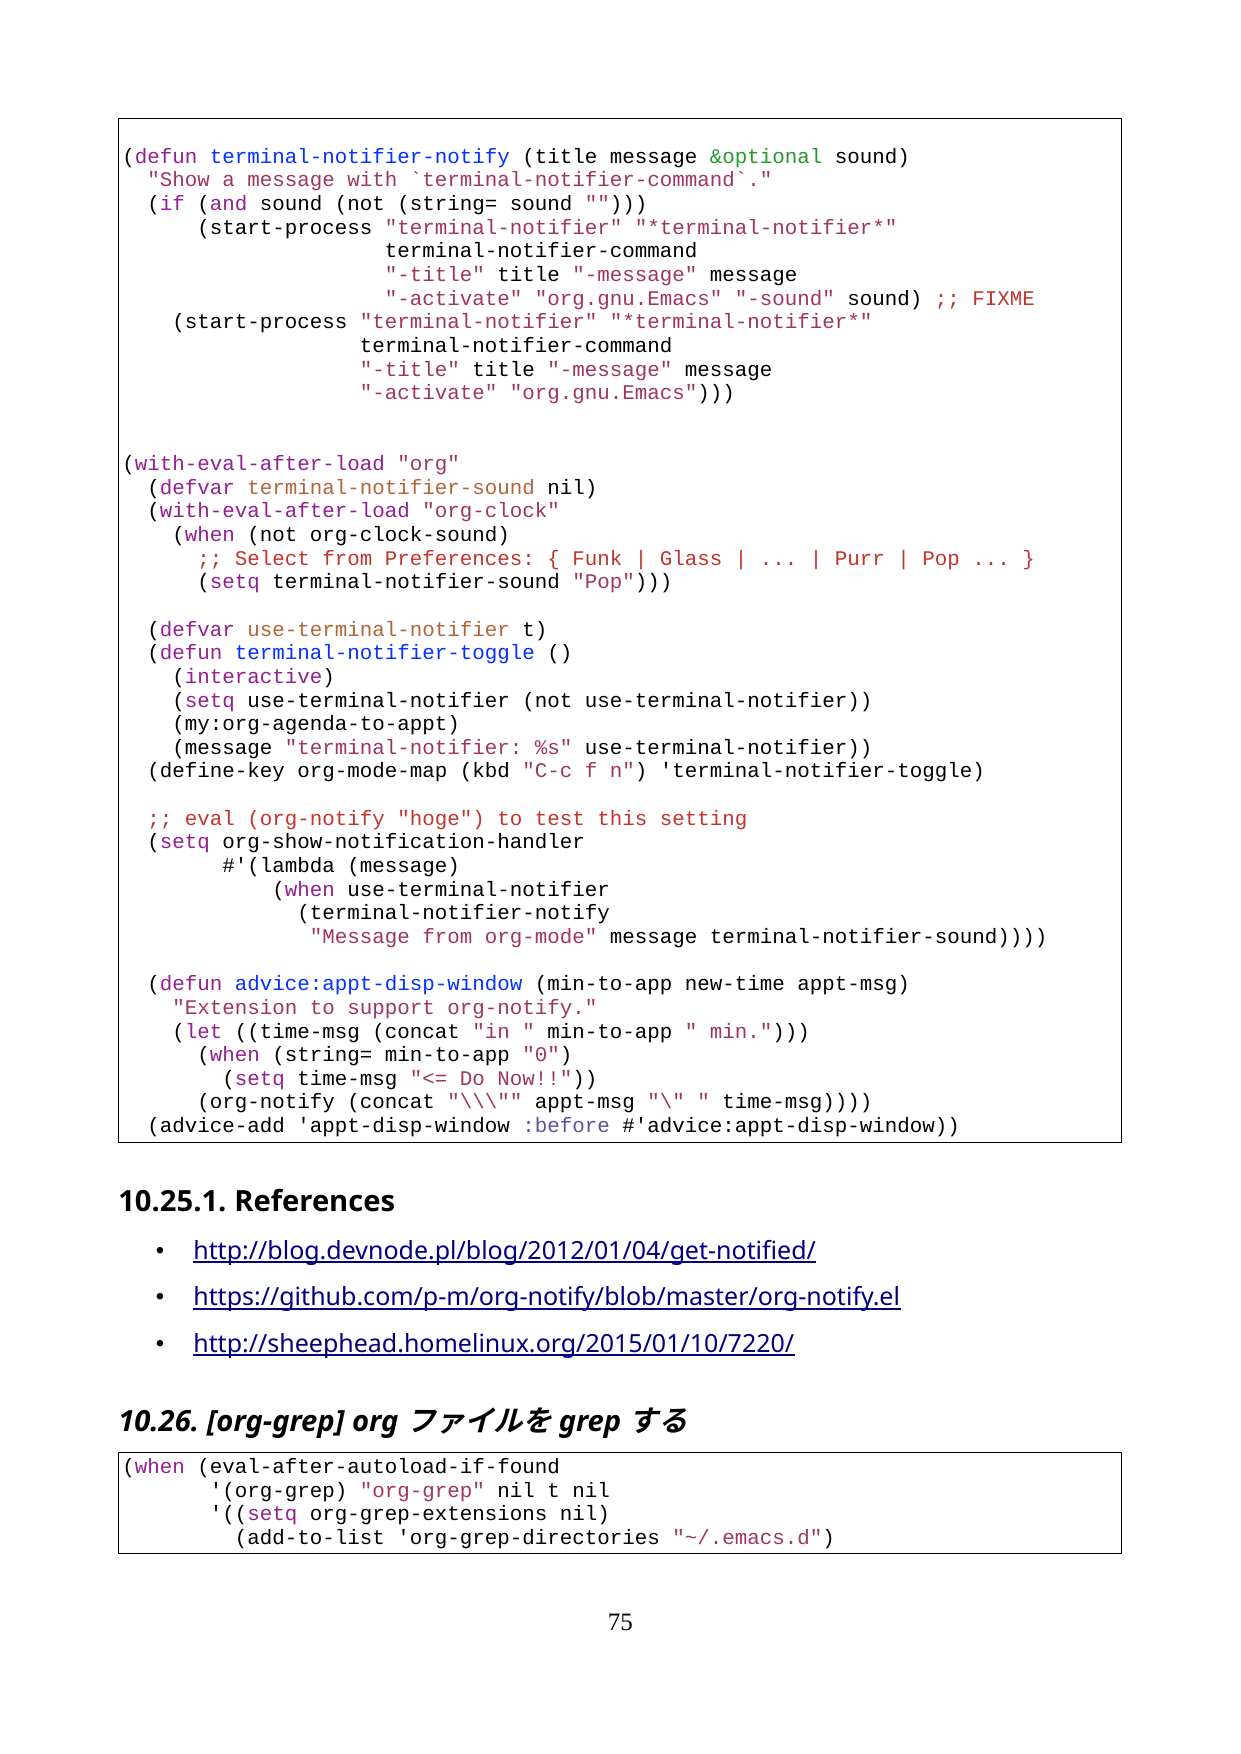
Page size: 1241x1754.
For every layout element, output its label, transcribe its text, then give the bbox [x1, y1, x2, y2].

text (when use-terminal-notifier [119, 875, 1121, 898]
text (define-key org-mode-map (kbd "C-c f n") 'terminal-notifier-toggle) [119, 757, 1121, 780]
text '((setq org-grep-extensions nil) [119, 1499, 1121, 1523]
text "-title" title "-message" message [119, 354, 1121, 378]
text "-activate" "org.gnu.Emacs" "-sound" sound) ;; FIXME [119, 284, 1121, 307]
text (defun advice:appt-disp-window (min-to-app new-time appt-msg) [119, 969, 1121, 993]
text (defun terminal-notifier-toggle () [119, 638, 1121, 662]
text "Extension to support org-notify." [119, 993, 1121, 1017]
text '(org-grep) "org-grep" nil t nil [119, 1476, 1121, 1499]
text (when (string= min-to-app "0") [119, 1040, 1121, 1064]
text ;; Select from Preferences: { Funk | Glass | ... | Purr | Pop ... } [119, 544, 1121, 567]
text ;; eval (org-notify "hoge") to test this setting [119, 804, 1121, 827]
list http://sheephead.homelinux.org/2015/01/10/7220/ [156, 1326, 1122, 1359]
text (org-notify (concat "\\\"" appt-msg "\" " time-msg)))) [119, 1088, 1121, 1111]
text (if (and sound (not (string= sound ""))) [119, 189, 1121, 213]
text (when (eval-after-autoload-if-found [119, 1453, 1121, 1476]
text (defun terminal-notifier-notify (title message &optional sound) [119, 142, 1121, 165]
text terminal-notifier-command [119, 236, 1121, 260]
text (advice-add 'appt-disp-window :before #'advice:appt-disp-window)) [119, 1111, 1121, 1142]
list https://github.com/p-m/org-notify/blob/master/org-notify.el [156, 1279, 1122, 1313]
text (setq time-msg "<= Do Now!!")) [119, 1064, 1121, 1088]
text "Message from org-mode" message terminal-notifier-sound)))) [119, 922, 1121, 946]
text "-title" title "-message" message [119, 260, 1121, 284]
text (setq org-show-notification-handler [119, 827, 1121, 851]
text (defvar terminal-notifier-sound nil) [119, 473, 1121, 496]
text (setq terminal-notifier-sound "Pop"))) [119, 567, 1121, 591]
text terminal-notifier-command [119, 331, 1121, 354]
text (message "terminal-notifier: %s" use-terminal-notifier)) [119, 733, 1121, 757]
text (defvar use-terminal-notifier t) [119, 615, 1121, 638]
text #'(lambda (message) [119, 851, 1121, 875]
text (start-process "terminal-notifier" "*terminal-notifier*" [119, 307, 1121, 331]
text (setq use-terminal-notifier (not use-terminal-notifier)) [119, 686, 1121, 709]
text (interactive) [119, 662, 1121, 686]
text "-activate" "org.gnu.Emacs"))) [119, 378, 1121, 402]
text (start-process "terminal-notifier" "*terminal-notifier*" [119, 213, 1121, 236]
subtitle References [118, 1180, 1122, 1220]
text "Show a message with `terminal-notifier-command`." [119, 165, 1121, 189]
text (terminal-notifier-notify [119, 898, 1121, 922]
text (let ((time-msg (concat "in " min-to-app " min."))) [119, 1017, 1121, 1040]
text (my:org-agenda-to-appt) [119, 709, 1121, 733]
text (with-eval-after-load "org-clock" [119, 496, 1121, 520]
text (when (not org-clock-sound) [119, 520, 1121, 544]
text (add-to-list 'org-grep-directories "~/.emacs.d") [119, 1523, 1121, 1553]
list http://blog.devnode.pl/blog/2012/01/04/get-notified/ [156, 1232, 1122, 1266]
subtitle [org-grep] org ファイルを grep する [118, 1397, 1122, 1439]
text (with-eval-after-load "org" [119, 449, 1121, 473]
